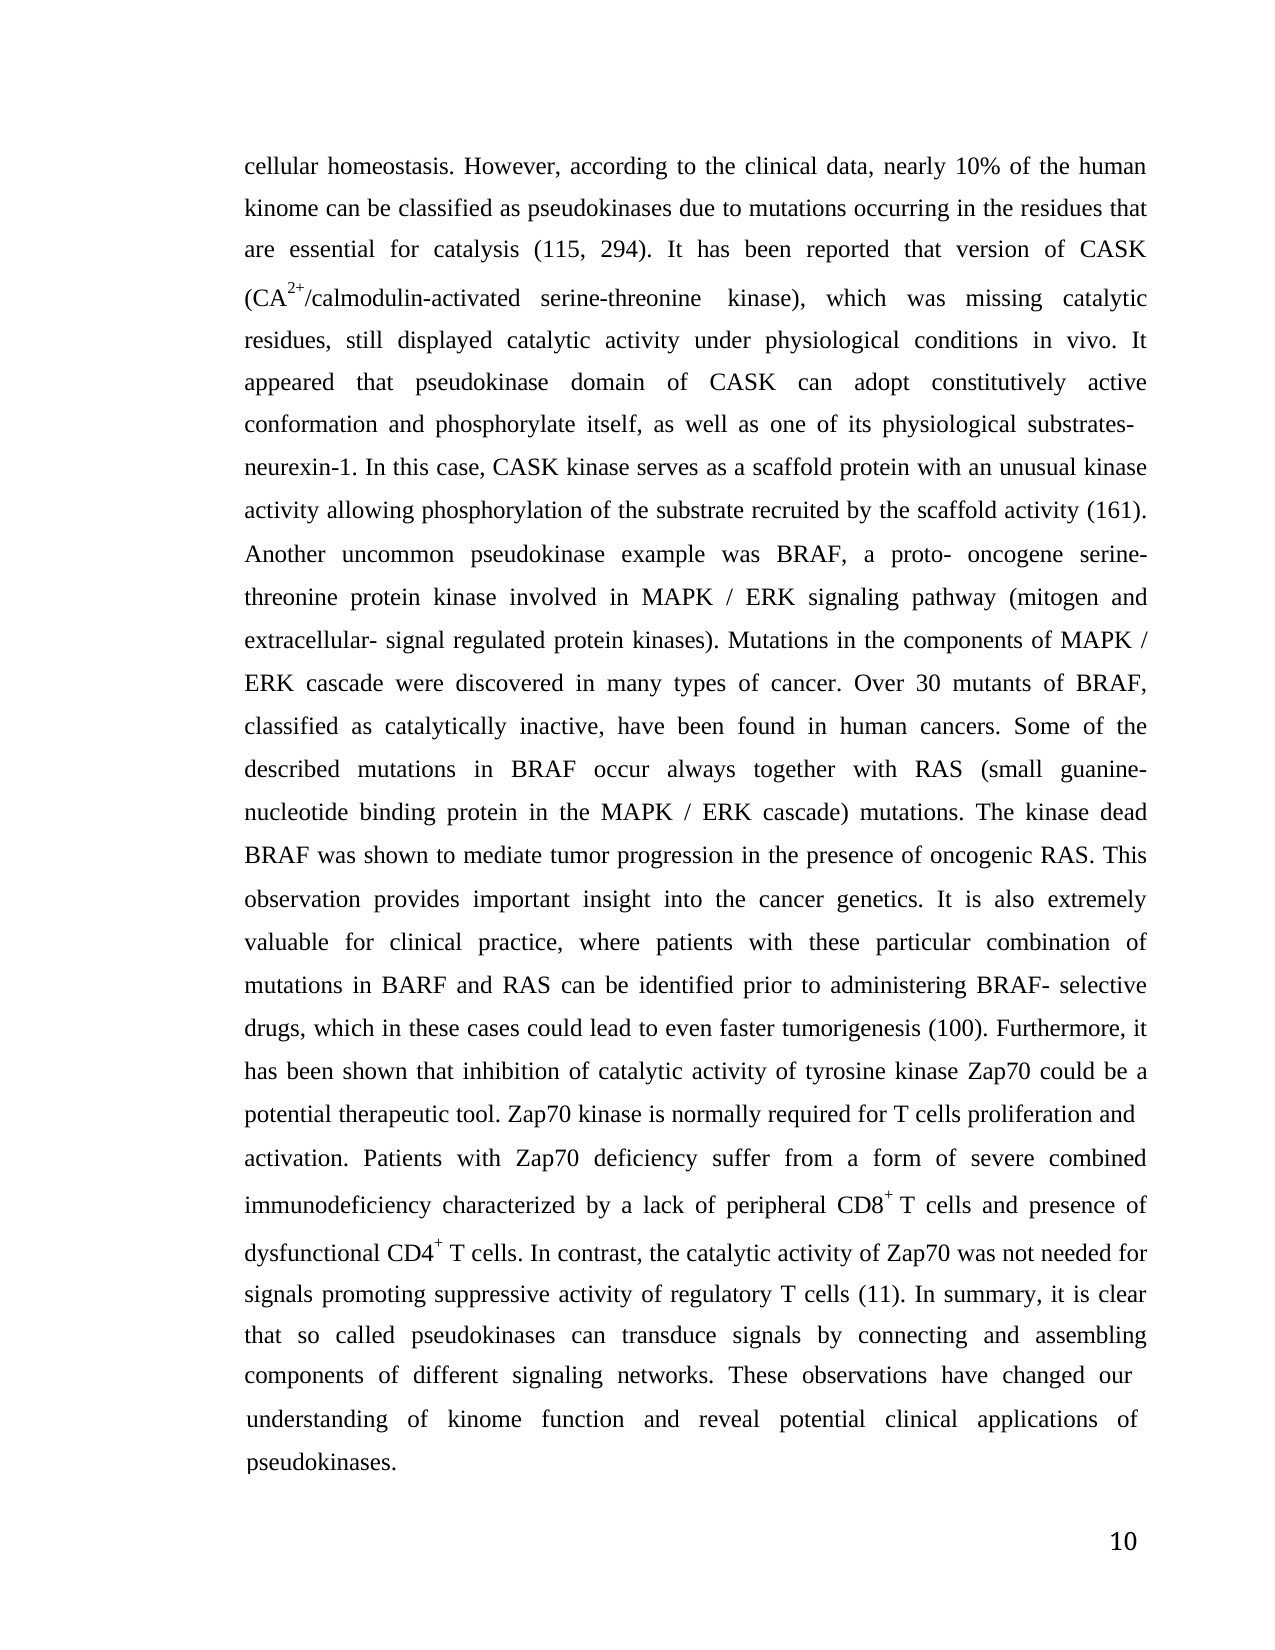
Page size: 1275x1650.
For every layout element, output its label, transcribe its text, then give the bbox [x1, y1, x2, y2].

text pseudokinases. [246, 1447, 1149, 1474]
text cellular homeostasis. However, according to the clinical data, nearly 10% of the human kinome can be classified as pseudokinases due to mutations occurring in the residues that are essential for catalysis (115, 294). It has been reported that version of CASK (CA2+/calmodulin-activated serine-threonine kinase), which was missing catalytic residues, still displayed catalytic activity under physiological conditions in vivo. It appeared that pseudokinase domain of CASK can adopt constitutively active conformation and phosphorylate itself, as well as one of its physiological substrates- [244, 151, 1147, 438]
text understanding of kinome function and reveal potential clinical applications of [246, 1404, 1149, 1432]
text 103 [1109, 1528, 1149, 1557]
text neurexin-1. In this case, CASK kinase serves as a scaffold protein with an unusual kinase activity allowing phosphorylation of the substrate recruited by the scaffold activity (161). Another uncommon pseudokinase example was BRAF, a proto- oncogene serine- threonine protein kinase involved in MAPK / ERK signaling pathway (mitogen and extracellular- signal regulated protein kinases). Mutations in the components of MAPK / ERK cascade were discovered in many types of cancer. Over 30 mutants of BRAF, classified as catalytically inactive, have been found in human cancers. Some of the described mutations in BRAF occur always together with RAS (small guanine- nucleotide binding protein in the MAPK / ERK cascade) mutations. The kinase dead BRAF was shown to mediate tumor progression in the presence of oncogenic RAS. This observation provides important insight into the cancer genetics. It is also extremely valuable for clinical practice, where patients with these particular combination of mutations in BARF and RAS can be identified prior to administering BRAF- selective drugs, which in these cases could lead to even faster tumorigenesis (100). Furthermore, it has been shown that inhibition of catalytic activity of tyrosine kinase Zap70 could be a potential therapeutic tool. Zap70 kinase is normally required for T cells proliferation and [244, 452, 1147, 1128]
text activation. Patients with Zap70 deficiency suffer from a form of severe combined immunodeficiency characterized by a lack of peripheral CD8+ T cells and presence of dysfunctional CD4+ T cells. In contrast, the catalytic activity of Zap70 was not needed for signals promoting suppressive activity of regulatory T cells (11). In summary, it is clear that so called pseudokinases can transduce signals by connecting and assembling components of different signaling networks. These observations have changed our [244, 1143, 1147, 1389]
